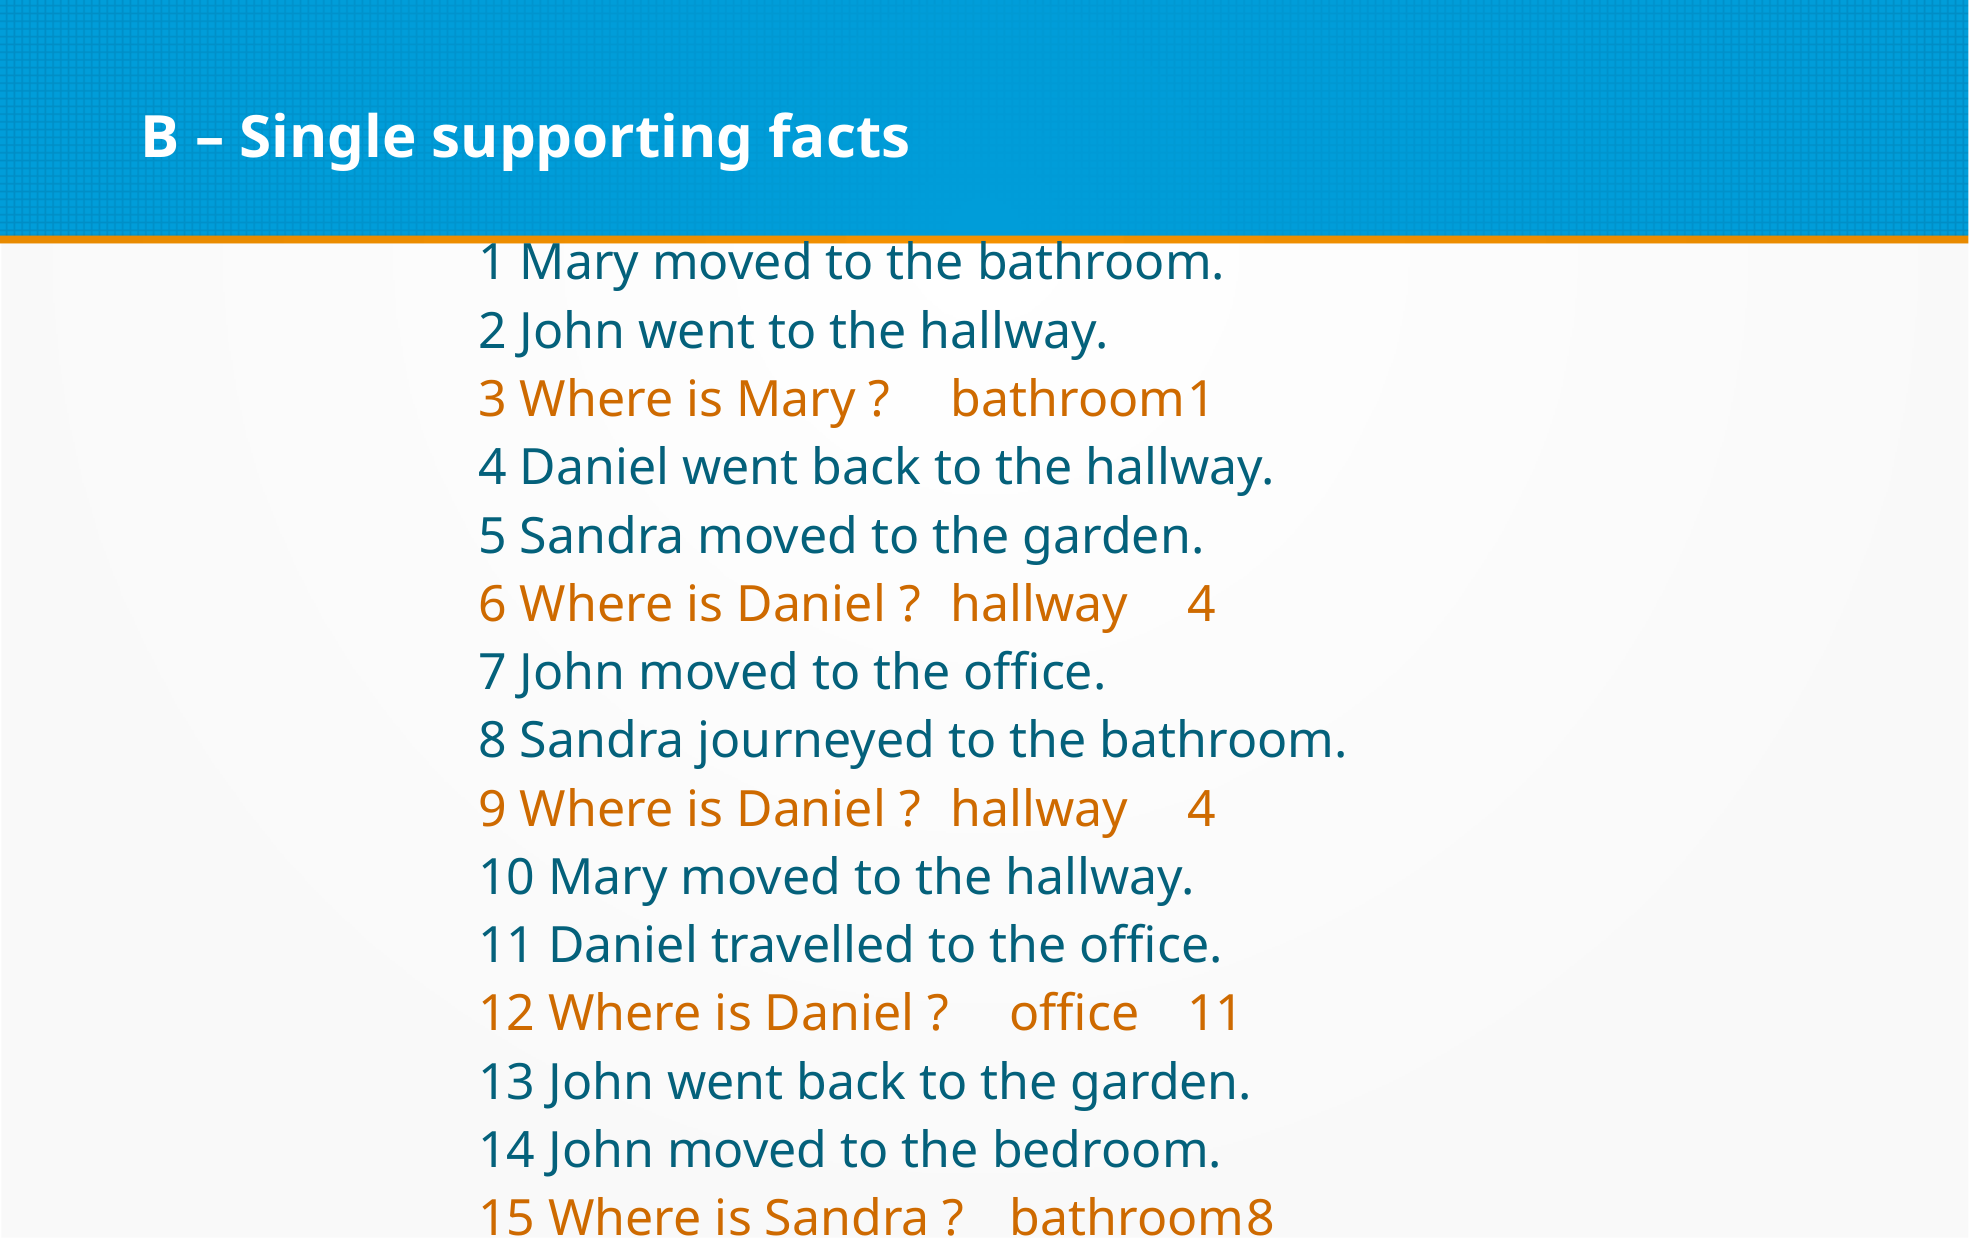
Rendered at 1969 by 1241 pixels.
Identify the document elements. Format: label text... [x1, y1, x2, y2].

text_box 1 Mary moved to the bathroom. 2 John went to the hallway. 3 Where is Mary ? bathroom 1 4 Daniel went back to the hallway. 5 Sandra moved to the garden. 6 Where is Daniel ? hallway 4 7 John moved to the office. 8 Sandra journeyed to the bathroom. 9 Where is Daniel ? hallway 4 10 Mary moved to the hallway. 11 Daniel travelled to the office. 12 Where is Daniel ? office 11 13 John went back to the garden. 14 John moved to the bedroom. 15 Where is Sandra ? bathroom 8 [472, 295, 1441, 1182]
picture [0, 236, 1969, 1241]
text_box B – Single supporting facts [135, 92, 1816, 178]
